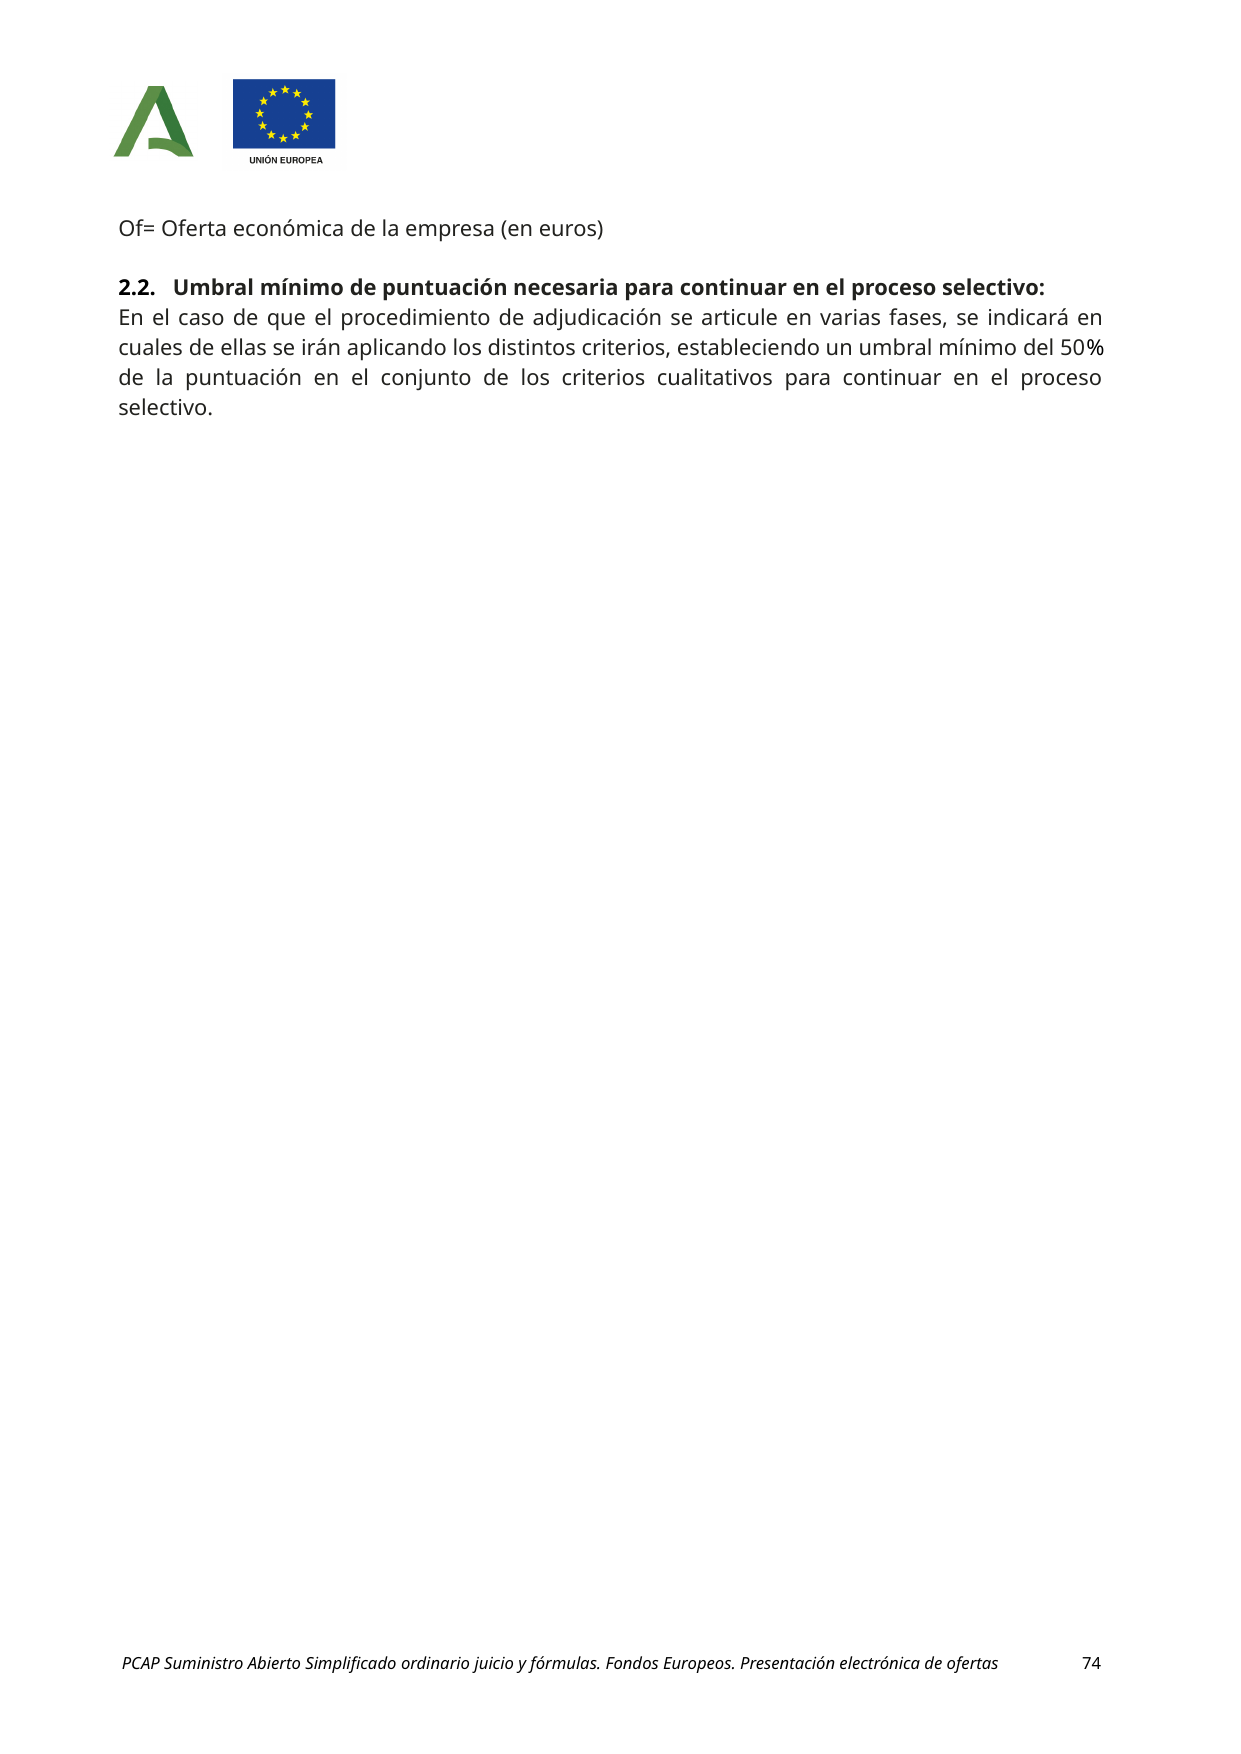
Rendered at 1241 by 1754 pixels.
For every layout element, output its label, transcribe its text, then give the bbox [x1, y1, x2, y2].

text En el caso de que el procedimiento de adjudicación se articule en varias fases, se indicará en cuales de ellas se irán aplicando los distintos criterios, estableciendo un umbral mínimo del 50% de la puntuación en el conjunto de los criterios cualitativos para continuar en el proceso selectivo. [118, 302, 1104, 421]
picture [221, 73, 347, 171]
picture [109, 81, 198, 161]
text Of= Oferta económica de la empresa (en euros) [118, 213, 1104, 242]
text 2.2. Umbral mínimo de puntuación necesaria para continuar en el proceso selectivo: [118, 272, 1104, 302]
